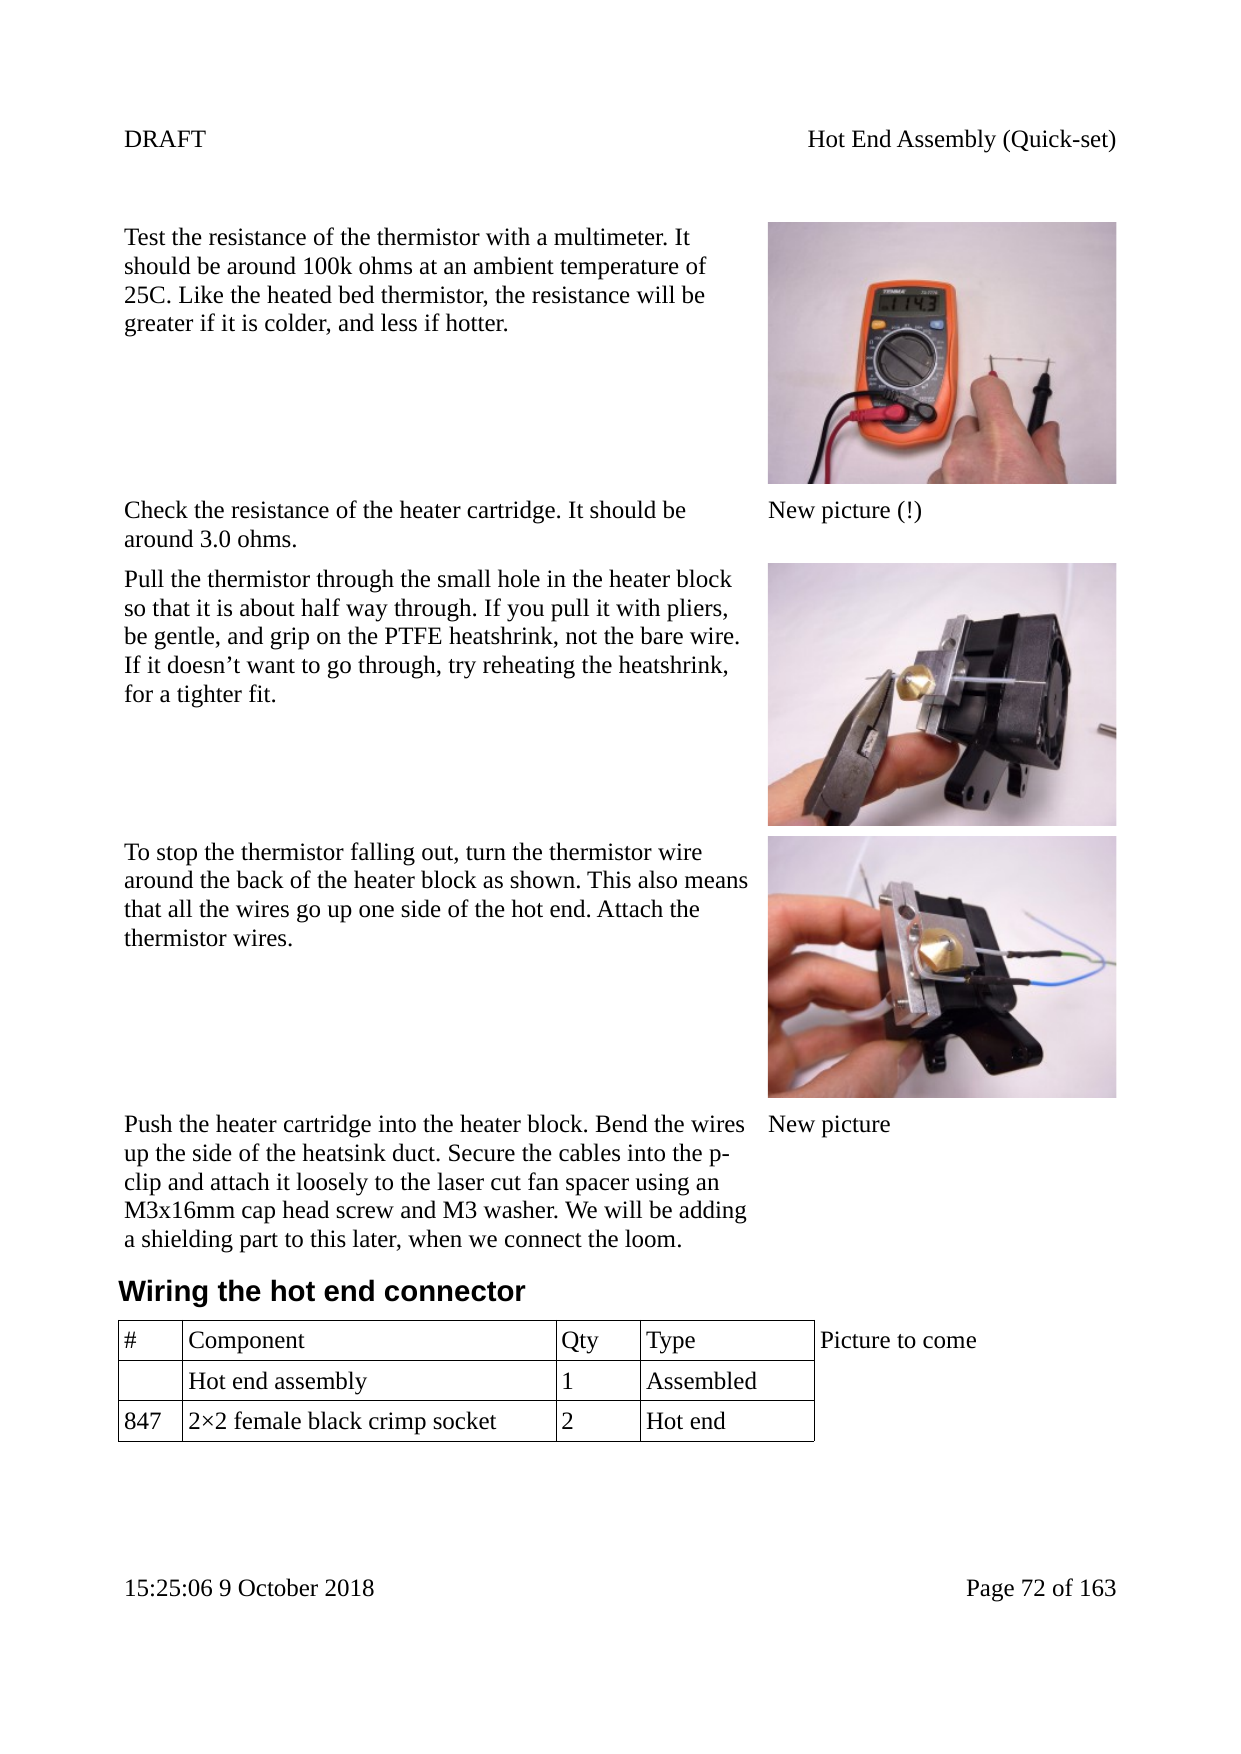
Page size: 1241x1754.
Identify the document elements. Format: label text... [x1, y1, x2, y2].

table_cell Hot end [641, 1401, 814, 1441]
table_cell New picture (!) [762, 489, 1122, 558]
picture [767, 836, 1117, 1098]
table_cell Hot end assembly [183, 1361, 556, 1400]
table_cell [762, 558, 1122, 831]
table_header Type [641, 1321, 814, 1360]
subtitle Wiring the hot end connector [118, 1273, 1122, 1307]
table_cell To stop the thermistor falling out, turn the thermistor wire around the back of the heater block as shown. This also means that all the wires go up one side of the hot end. Attach the thermistor wires. [118, 831, 762, 1104]
table_cell Pull the thermistor through the small hole in the heater block so that it is about half way through. If you pull it with pliers, be gentle, and grip on the PTFE heatshrink, not the bare wire. If it doesn’t want to go through, try reheating the heatshrink, for a tighter fit. [118, 558, 762, 831]
table_header Qty [557, 1321, 640, 1360]
picture [767, 222, 1117, 484]
table_cell [640, 1442, 814, 1481]
table_cell 2 [557, 1401, 640, 1441]
table_cell Test the resistance of the thermistor with a multimeter. It should be around 100k ohms at an ambient temperature of 25C. Like the heated bed thermistor, the resistance will be greater if it is colder, and less if hotter. [118, 217, 762, 489]
table_cell [762, 831, 1122, 1104]
table_cell Check the resistance of the heater cartridge. It should be around 3.0 ohms. [118, 489, 762, 558]
table_cell [182, 1442, 556, 1481]
table_cell New picture [762, 1104, 1122, 1259]
table_cell [556, 1442, 640, 1481]
table_cell 2×2 female black crimp socket [183, 1401, 556, 1441]
picture [767, 563, 1117, 826]
table_header # [119, 1321, 182, 1360]
table_cell Push the heater cartridge into the heater block. Bend the wires up the side of the heatsink duct. Secure the cables into the p-clip and attach it loosely to the laser cut fan spacer using an M3x16mm cap head screw and M3 washer. We will be adding a shielding part to this later, when we connect the loom. [118, 1104, 762, 1259]
table_cell [762, 217, 1122, 489]
table_cell 1 [557, 1361, 640, 1400]
table_header Picture to come [814, 1320, 1122, 1481]
table_cell 847 [119, 1401, 182, 1441]
table_cell Assembled [641, 1361, 814, 1400]
table_cell [119, 1361, 182, 1400]
table_cell [118, 1442, 182, 1481]
table_header Component [183, 1321, 556, 1360]
